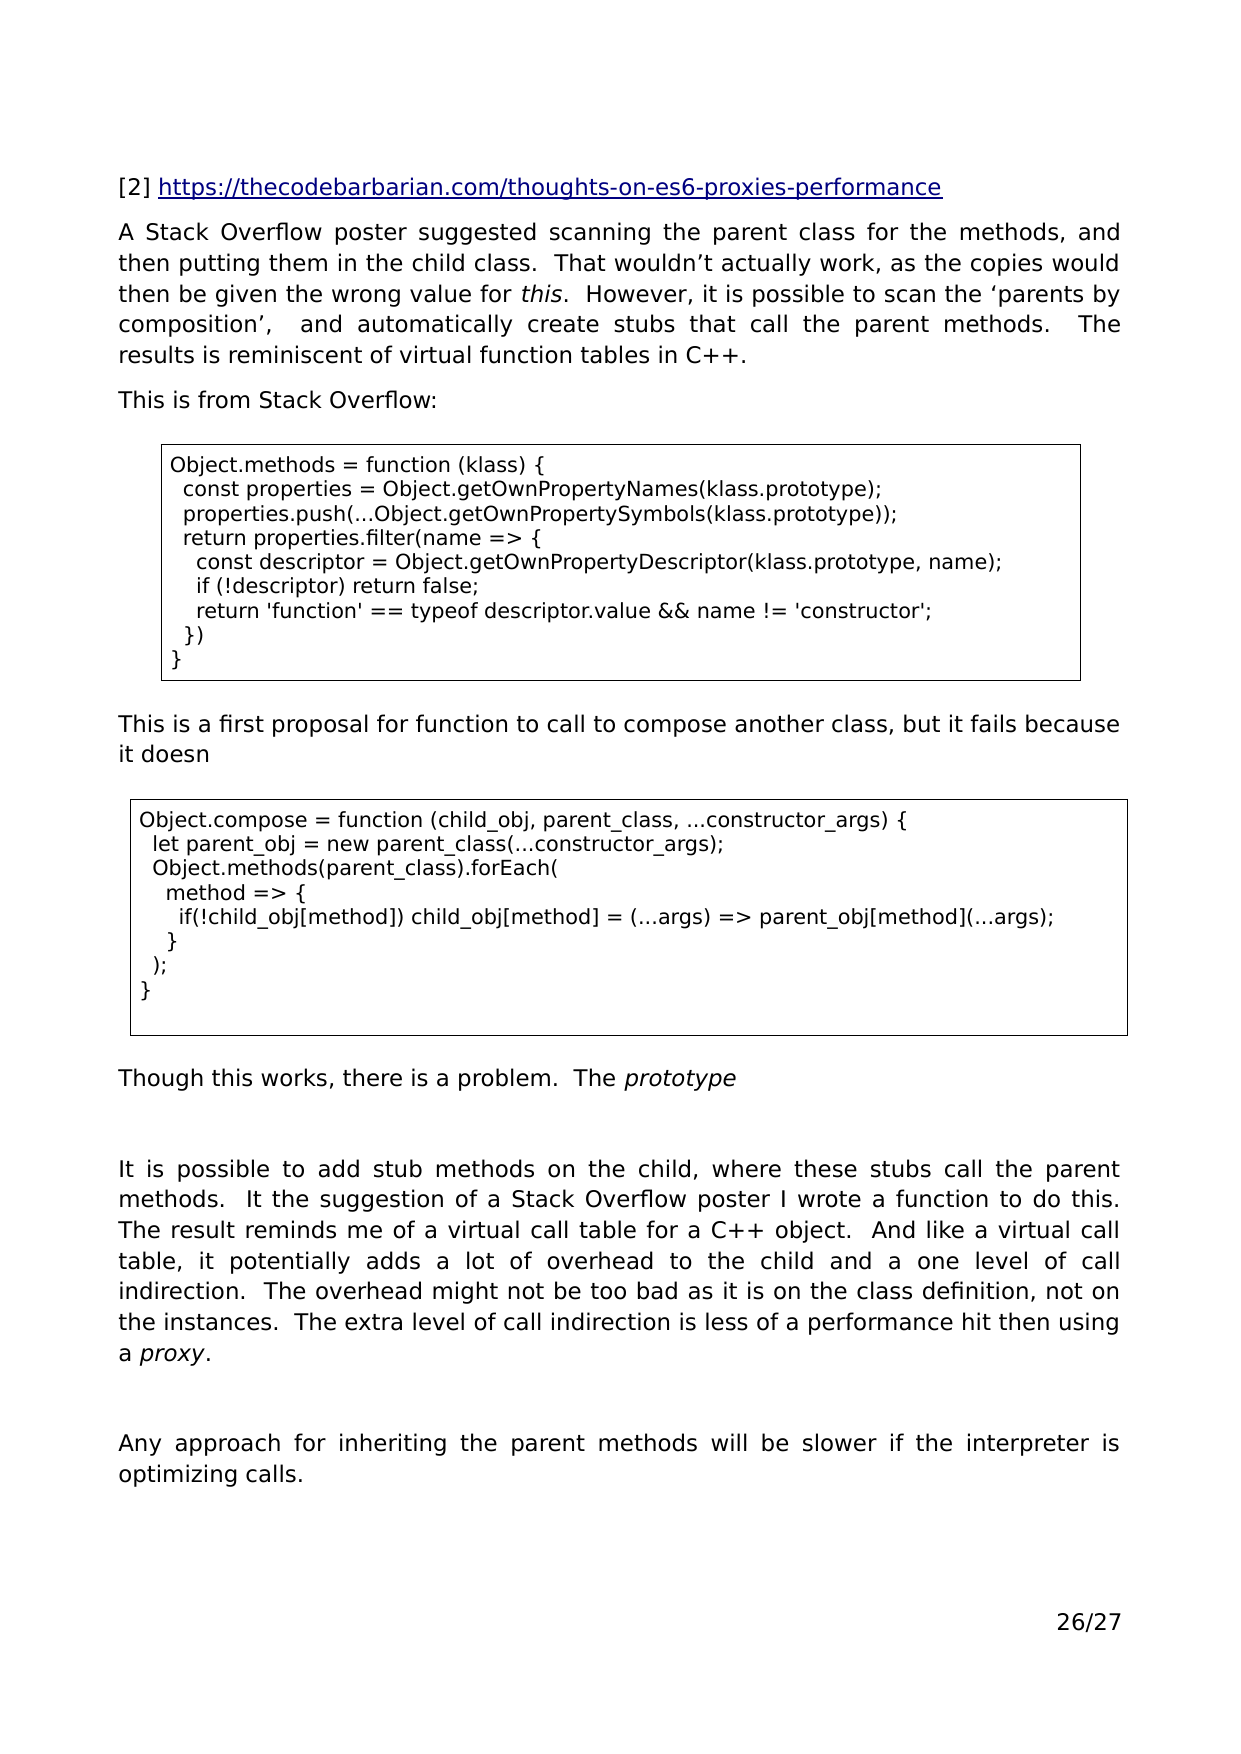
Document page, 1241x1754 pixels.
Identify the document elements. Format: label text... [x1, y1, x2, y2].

text Though this works, there is a problem. The prototype [118, 1066, 1122, 1092]
text if(!child_obj[method]) child_obj[method] = (...args) => parent_obj[method](...args); [139, 905, 1118, 929]
text properties.push(...Object.getOwnPropertySymbols(klass.prototype)); [169, 502, 1071, 526]
text [2] https://thecodebarbarian.com/thoughts-on-es6-proxies-performance [118, 174, 1122, 201]
text const properties = Object.getOwnPropertyNames(klass.prototype); [169, 477, 1071, 502]
text } [169, 647, 1071, 672]
text const descriptor = Object.getOwnPropertyDescriptor(klass.prototype, name); [169, 550, 1071, 574]
text method => { [139, 881, 1118, 905]
text return 'function' == typeof descriptor.value && name != 'constructor'; [169, 599, 1071, 623]
text return properties.filter(name => { [169, 526, 1071, 550]
text let parent_obj = new parent_class(...constructor_args); [139, 832, 1118, 856]
text } [139, 978, 1118, 1002]
text It is possible to add stub methods on the child, where these stubs call the parent methods. It the suggestion of a Stack Overflow poster I wrote a function to do this. The result reminds me of a virtual call table for a C++ object. And like a virtual call table, it potentially adds a lot of overhead to the child and a one level of call indirection. The overhead might not be too bad as it is on the class definition, not on the instances. The extra level of call indirection is less of a performance hit then using a proxy. [118, 1156, 1122, 1366]
text ); [139, 953, 1118, 978]
text if (!descriptor) return false; [169, 574, 1071, 599]
text This is a first proposal for function to call to compose another class, but it fails because it doesn [118, 711, 1122, 768]
text Object.compose = function (child_obj, parent_class, ...constructor_args) { [139, 808, 1118, 832]
text This is from Stack Overflow: [118, 387, 1122, 414]
text } [139, 929, 1118, 953]
text A Stack Overflow poster suggested scanning the parent class for the methods, and then putting them in the child class. That wouldn’t actually work, as the copies would then be given the wrong value for this. However, it is possible to scan the ‘parents by composition’, and automatically create stubs that call the parent methods. The results is reminiscent of virtual function tables in C++. [118, 219, 1122, 369]
text }) [169, 623, 1071, 647]
text Any approach for inheriting the parent methods will be slower if the interpreter is optimizing calls. [118, 1430, 1122, 1487]
text Object.methods(parent_class).forEach( [139, 856, 1118, 881]
text Object.methods = function (klass) { [169, 453, 1071, 477]
